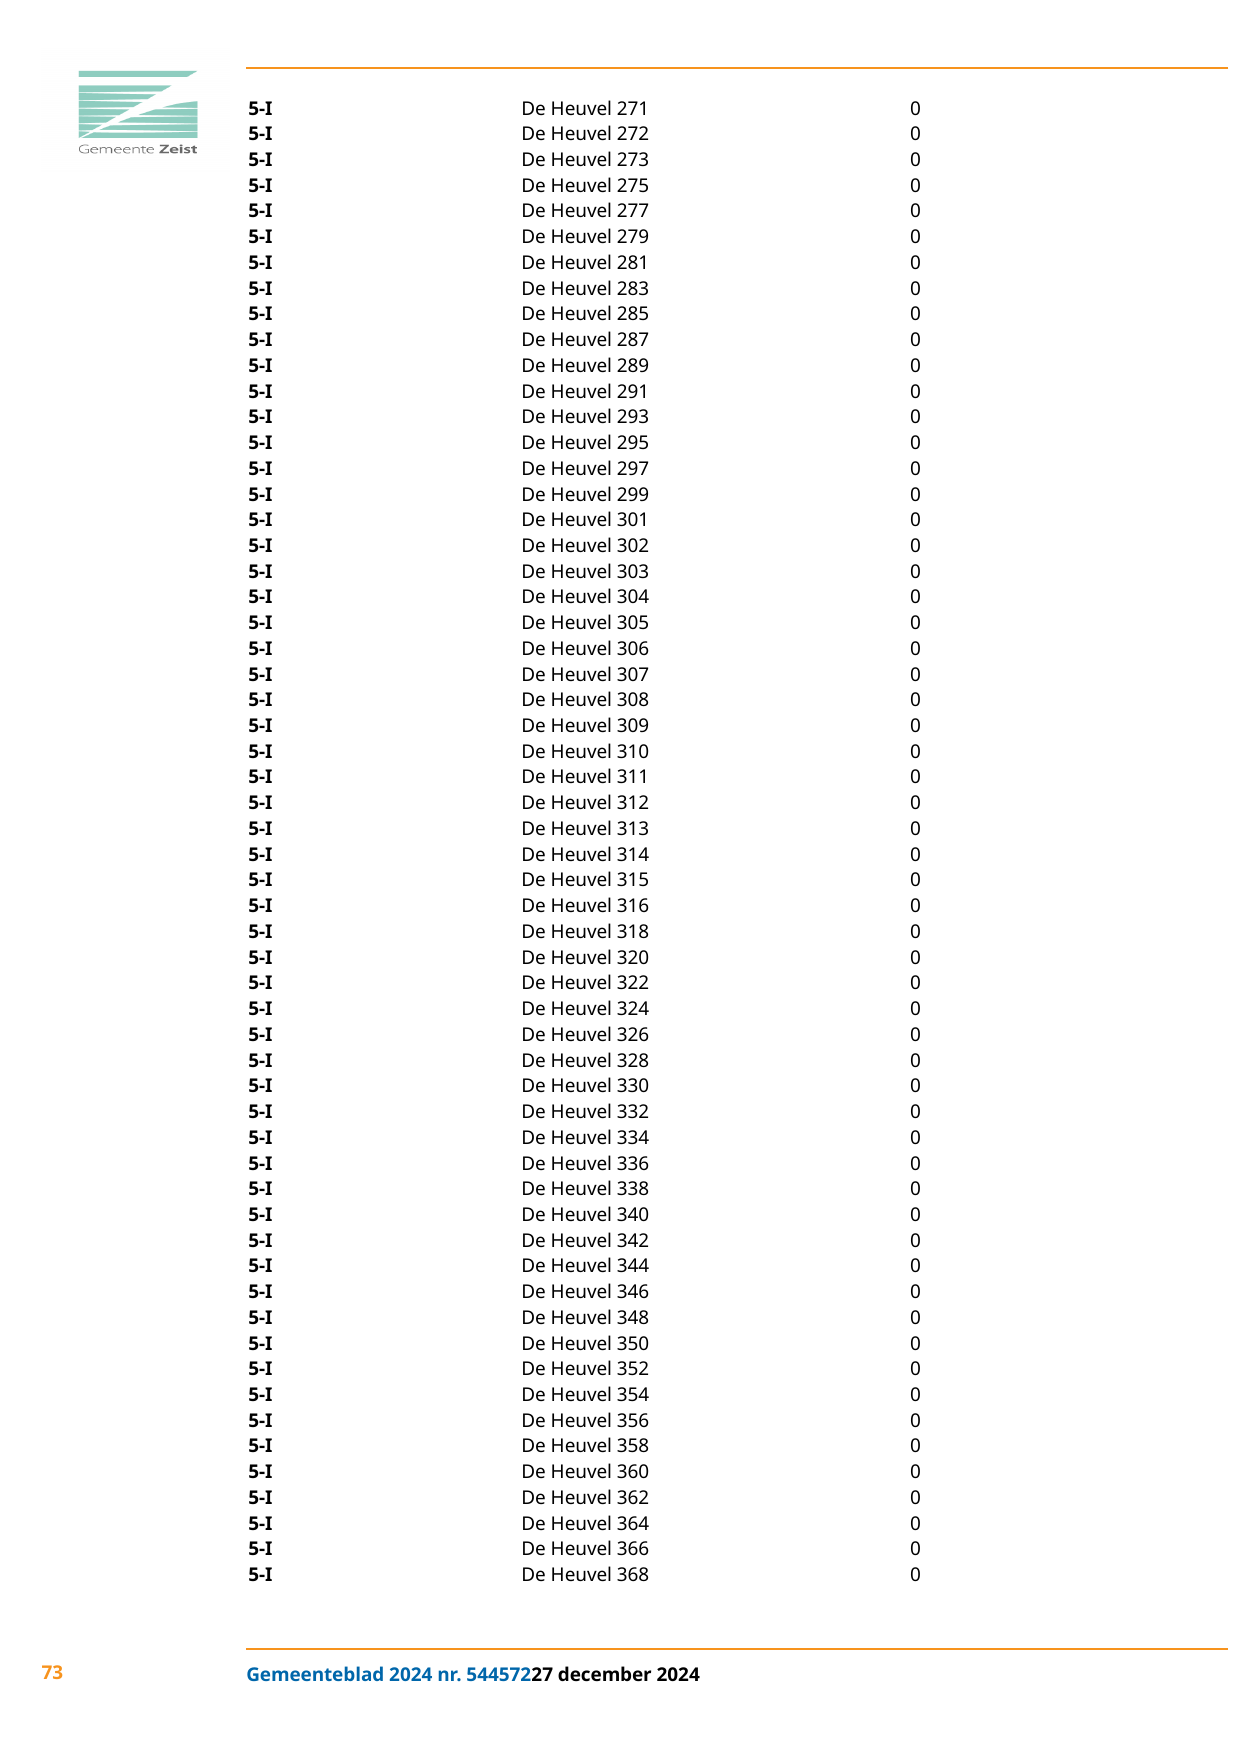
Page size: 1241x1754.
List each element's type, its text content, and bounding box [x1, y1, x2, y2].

table_cell 5-I [248, 1278, 521, 1304]
table_cell De Heuvel 334 [521, 1124, 910, 1150]
table_cell 0 [910, 378, 1152, 403]
table_cell De Heuvel 364 [521, 1510, 910, 1536]
table_cell 5-I [248, 661, 521, 687]
table_cell 0 [910, 712, 1152, 738]
table_cell De Heuvel 315 [521, 867, 910, 892]
table_cell 0 [910, 1073, 1152, 1098]
table_cell 5-I [248, 429, 521, 455]
table_cell 0 [910, 249, 1152, 275]
table_cell De Heuvel 281 [521, 249, 910, 275]
table_cell 5-I [248, 970, 521, 995]
table_cell 5-I [248, 1124, 521, 1150]
table_cell 0 [910, 1484, 1152, 1510]
table_cell 5-I [248, 635, 521, 661]
table_cell 5-I [248, 1536, 521, 1561]
table_cell De Heuvel 348 [521, 1304, 910, 1330]
table_cell 0 [910, 687, 1152, 712]
table_cell 0 [910, 1175, 1152, 1201]
table_cell 5-I [248, 995, 521, 1021]
table_cell 0 [910, 609, 1152, 635]
table_cell 5-I [248, 815, 521, 841]
table_cell 0 [910, 584, 1152, 609]
table_cell 0 [910, 790, 1152, 815]
table_cell De Heuvel 307 [521, 661, 910, 687]
table_cell 5-I [248, 764, 521, 789]
table_cell 0 [910, 1356, 1152, 1381]
picture [41, 47, 231, 172]
table_cell De Heuvel 309 [521, 712, 910, 738]
table_cell 5-I [248, 146, 521, 172]
table_cell De Heuvel 312 [521, 790, 910, 815]
table_cell 0 [910, 995, 1152, 1021]
table_cell De Heuvel 295 [521, 429, 910, 455]
table_cell De Heuvel 368 [521, 1561, 910, 1587]
table_cell De Heuvel 303 [521, 558, 910, 584]
table_cell 0 [910, 970, 1152, 995]
table_cell De Heuvel 273 [521, 146, 910, 172]
table_cell 0 [910, 198, 1152, 223]
table_cell 0 [910, 326, 1152, 352]
table_cell 5-I [248, 1047, 521, 1072]
table_cell 0 [910, 481, 1152, 506]
table_cell De Heuvel 354 [521, 1381, 910, 1407]
table_cell De Heuvel 302 [521, 532, 910, 558]
table_cell 5-I [248, 1253, 521, 1278]
table_cell De Heuvel 304 [521, 584, 910, 609]
table_cell 5-I [248, 1150, 521, 1175]
table_cell 0 [910, 1201, 1152, 1227]
table_cell 0 [910, 635, 1152, 661]
table_cell 0 [910, 1407, 1152, 1433]
table_cell De Heuvel 277 [521, 198, 910, 223]
table_cell 5-I [248, 1433, 521, 1458]
table_cell 5-I [248, 712, 521, 738]
table_cell 0 [910, 1304, 1152, 1330]
table_cell De Heuvel 279 [521, 224, 910, 249]
table_cell 0 [910, 506, 1152, 532]
table_cell De Heuvel 316 [521, 893, 910, 918]
table_cell De Heuvel 326 [521, 1021, 910, 1047]
table_cell 0 [910, 275, 1152, 301]
table_cell 5-I [248, 687, 521, 712]
table_cell 0 [910, 429, 1152, 455]
table_cell 0 [910, 1021, 1152, 1047]
table_cell 5-I [248, 1201, 521, 1227]
table_cell De Heuvel 358 [521, 1433, 910, 1458]
table_cell De Heuvel 297 [521, 455, 910, 481]
table_cell De Heuvel 313 [521, 815, 910, 841]
table_cell 0 [910, 815, 1152, 841]
table_cell De Heuvel 322 [521, 970, 910, 995]
table_cell 0 [910, 224, 1152, 249]
table_cell 5-I [248, 481, 521, 506]
table_cell 5-I [248, 1459, 521, 1484]
table_cell 5-I [248, 1021, 521, 1047]
table_cell 0 [910, 1047, 1152, 1072]
table_cell 5-I [248, 790, 521, 815]
table_cell 0 [910, 867, 1152, 892]
table_cell 0 [910, 1253, 1152, 1278]
table_cell 5-I [248, 352, 521, 378]
table_cell 5-I [248, 1381, 521, 1407]
table_cell De Heuvel 330 [521, 1073, 910, 1098]
table_cell De Heuvel 271 [521, 95, 910, 121]
table_cell 0 [910, 301, 1152, 326]
table_cell De Heuvel 352 [521, 1356, 910, 1381]
table_cell 5-I [248, 455, 521, 481]
table_cell De Heuvel 306 [521, 635, 910, 661]
table_cell De Heuvel 287 [521, 326, 910, 352]
table_cell 0 [910, 455, 1152, 481]
table_cell De Heuvel 314 [521, 841, 910, 867]
table_cell 0 [910, 121, 1152, 146]
table_cell 5-I [248, 249, 521, 275]
table_cell 5-I [248, 584, 521, 609]
table_cell De Heuvel 350 [521, 1330, 910, 1356]
table_cell 0 [910, 1459, 1152, 1484]
table_cell 5-I [248, 558, 521, 584]
table_cell De Heuvel 328 [521, 1047, 910, 1072]
table_cell 5-I [248, 326, 521, 352]
table_cell 5-I [248, 224, 521, 249]
table_cell De Heuvel 308 [521, 687, 910, 712]
table_cell De Heuvel 293 [521, 404, 910, 429]
table_cell De Heuvel 305 [521, 609, 910, 635]
table_cell De Heuvel 299 [521, 481, 910, 506]
table_cell 5-I [248, 532, 521, 558]
table_cell 5-I [248, 1561, 521, 1587]
table_cell De Heuvel 301 [521, 506, 910, 532]
table_cell 5-I [248, 918, 521, 944]
table_cell De Heuvel 289 [521, 352, 910, 378]
table_cell 0 [910, 172, 1152, 198]
table_cell 0 [910, 1510, 1152, 1536]
table_cell 5-I [248, 1407, 521, 1433]
table_cell 5-I [248, 275, 521, 301]
table_cell 0 [910, 1098, 1152, 1124]
table_cell De Heuvel 356 [521, 1407, 910, 1433]
table_cell De Heuvel 366 [521, 1536, 910, 1561]
table_cell 5-I [248, 1304, 521, 1330]
table_cell 5-I [248, 301, 521, 326]
table_cell 5-I [248, 1510, 521, 1536]
table_cell De Heuvel 318 [521, 918, 910, 944]
table_cell 0 [910, 1227, 1152, 1253]
table_cell 0 [910, 738, 1152, 764]
table_cell 5-I [248, 738, 521, 764]
table_cell De Heuvel 332 [521, 1098, 910, 1124]
table_cell 0 [910, 661, 1152, 687]
table_cell 5-I [248, 1073, 521, 1098]
table_cell De Heuvel 285 [521, 301, 910, 326]
table_cell 0 [910, 893, 1152, 918]
table_cell De Heuvel 275 [521, 172, 910, 198]
table_cell De Heuvel 283 [521, 275, 910, 301]
table_cell 5-I [248, 404, 521, 429]
table_cell 0 [910, 1124, 1152, 1150]
table_cell De Heuvel 272 [521, 121, 910, 146]
table_cell 0 [910, 558, 1152, 584]
table_cell De Heuvel 338 [521, 1175, 910, 1201]
table_cell De Heuvel 346 [521, 1278, 910, 1304]
table_cell De Heuvel 311 [521, 764, 910, 789]
table_cell De Heuvel 320 [521, 944, 910, 969]
table_cell De Heuvel 360 [521, 1459, 910, 1484]
table_cell 0 [910, 1150, 1152, 1175]
table_cell 5-I [248, 1330, 521, 1356]
table_cell 0 [910, 944, 1152, 969]
table_cell 0 [910, 95, 1152, 121]
table_cell 0 [910, 764, 1152, 789]
table_cell 0 [910, 532, 1152, 558]
table_cell 0 [910, 1561, 1152, 1587]
table_cell 5-I [248, 841, 521, 867]
table_cell 5-I [248, 1175, 521, 1201]
table_cell 0 [910, 352, 1152, 378]
table_cell 0 [910, 918, 1152, 944]
table_cell 0 [910, 1381, 1152, 1407]
table_cell 5-I [248, 1356, 521, 1381]
table_cell 0 [910, 404, 1152, 429]
table_cell 5-I [248, 893, 521, 918]
table_cell 0 [910, 1278, 1152, 1304]
table_cell De Heuvel 342 [521, 1227, 910, 1253]
table_cell 5-I [248, 198, 521, 223]
table_cell 5-I [248, 1098, 521, 1124]
table_cell De Heuvel 336 [521, 1150, 910, 1175]
table_cell 0 [910, 1433, 1152, 1458]
table_cell 5-I [248, 1484, 521, 1510]
table_cell 5-I [248, 609, 521, 635]
table_cell 5-I [248, 944, 521, 969]
table_cell 5-I [248, 506, 521, 532]
table_cell De Heuvel 310 [521, 738, 910, 764]
table_cell 0 [910, 1536, 1152, 1561]
table_cell 5-I [248, 121, 521, 146]
table_cell 5-I [248, 95, 521, 121]
table_cell 5-I [248, 1227, 521, 1253]
table_cell 5-I [248, 867, 521, 892]
table_cell De Heuvel 340 [521, 1201, 910, 1227]
table_cell 0 [910, 1330, 1152, 1356]
table_cell De Heuvel 344 [521, 1253, 910, 1278]
table_cell 0 [910, 841, 1152, 867]
table_cell 0 [910, 146, 1152, 172]
table_cell 5-I [248, 172, 521, 198]
table_cell De Heuvel 291 [521, 378, 910, 403]
table_cell De Heuvel 362 [521, 1484, 910, 1510]
table_cell 5-I [248, 378, 521, 403]
table_cell De Heuvel 324 [521, 995, 910, 1021]
